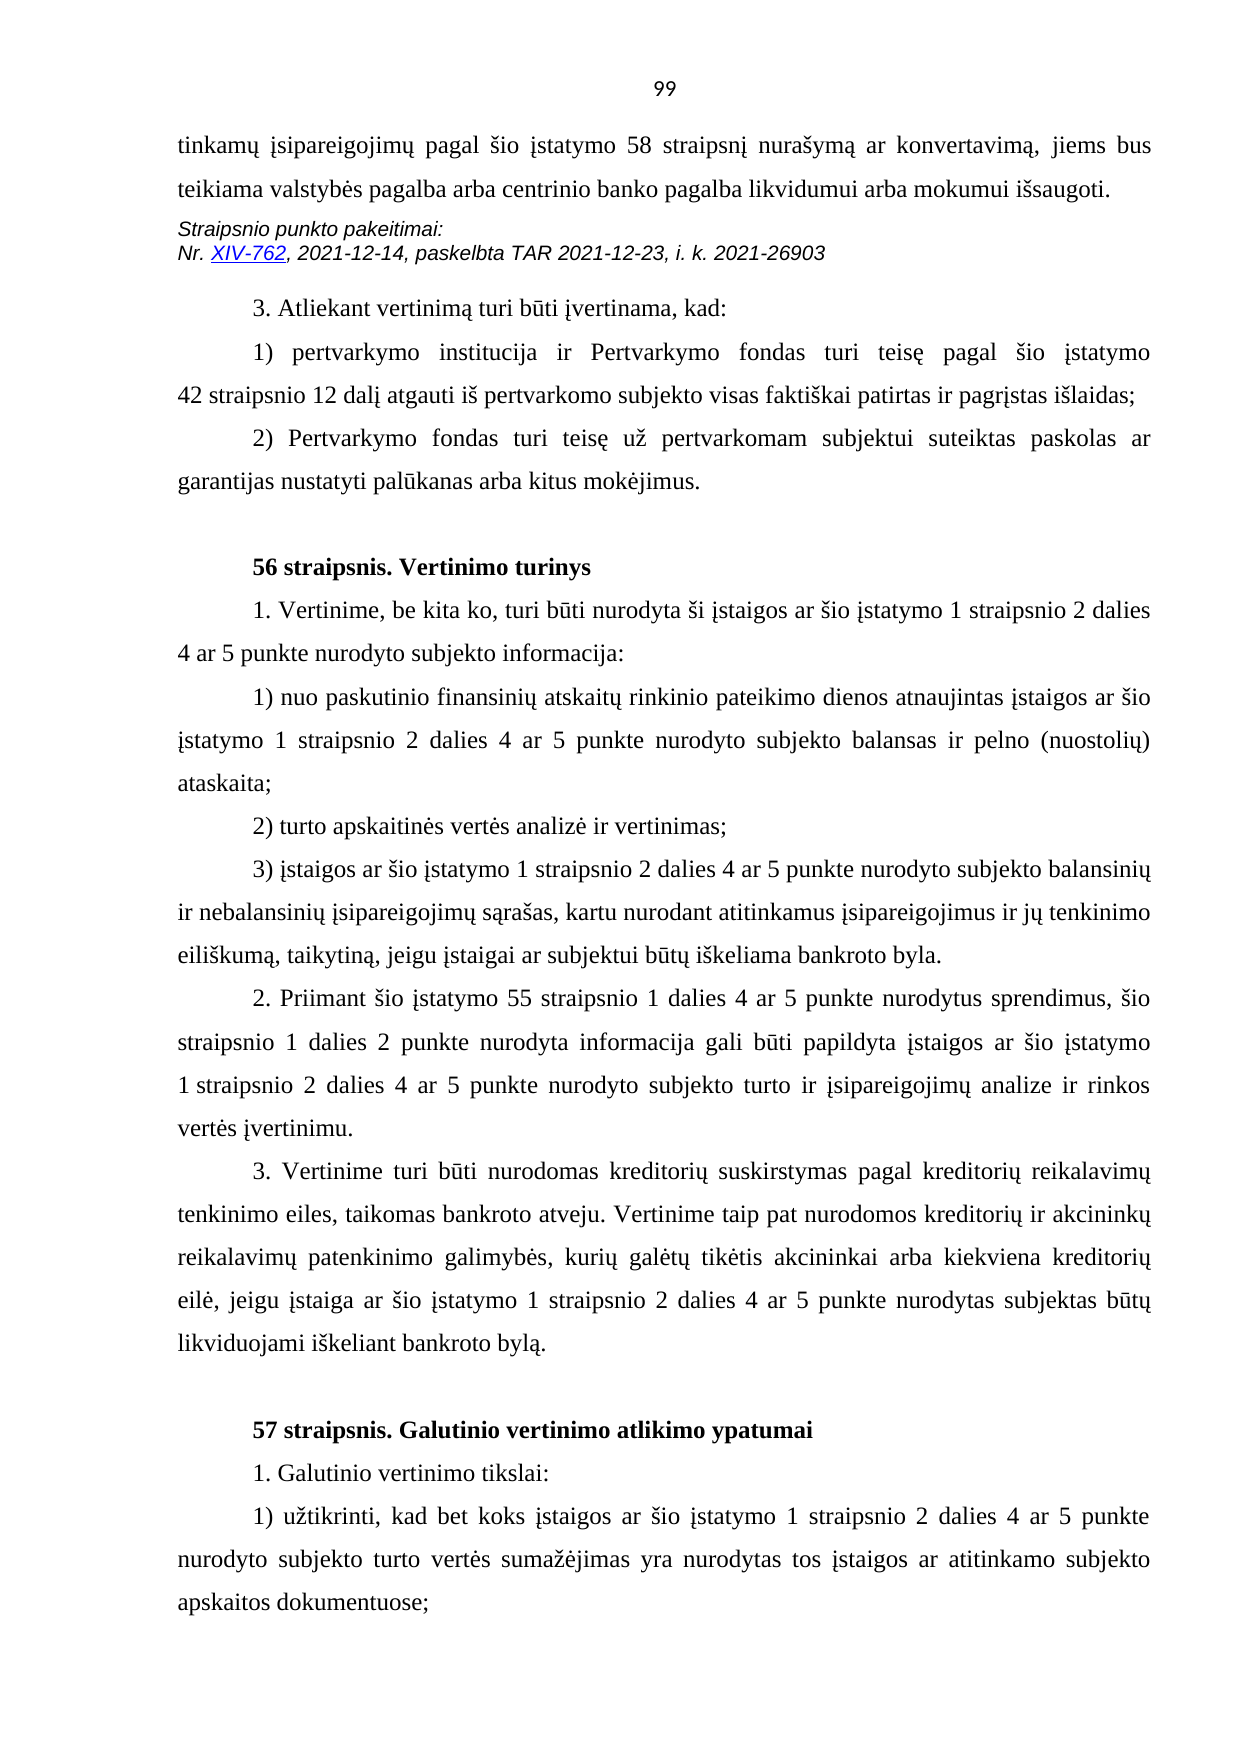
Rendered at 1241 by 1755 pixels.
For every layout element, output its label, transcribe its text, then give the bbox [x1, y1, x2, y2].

text 1) pertvarkymo institucija ir Pertvarkymo fondas turi teisę pagal šio įstatymo 42 straipsnio 12 dalį atgauti iš pertvarkomo subjekto visas faktiškai patirtas ir pagrįstas išlaidas; [177, 337, 1152, 408]
text 57 straipsnis. Galutinio vertinimo atlikimo ypatumai [177, 1415, 1152, 1443]
text tinkamų įsipareigojimų pagal šio įstatymo 58 straipsnį nurašymą ar konvertavimą, jiems bus teikiama valstybės pagalba arba centrinio banko pagalba likvidumui arba mokumui išsaugoti. [177, 131, 1152, 202]
text Nr. XIV-762, 2021-12-14, paskelbta TAR 2021-12-23, i. k. 2021-26903 [177, 241, 1152, 265]
text 2) Pertvarkymo fondas turi teisę už pertvarkomam subjektui suteiktas paskolas ar garantijas nustatyti palūkanas arba kitus mokėjimus. [177, 423, 1152, 495]
text 3. Vertinime turi būti nurodomas kreditorių suskirstymas pagal kreditorių reikalavimų tenkinimo eiles, taikomas bankroto atveju. Vertinime taip pat nurodomos kreditorių ir akcininkų reikalavimų patenkinimo galimybės, kurių galėtų tikėtis akcininkai arba kiekviena kreditorių eilė, jeigu įstaiga ar šio įstatymo 1 straipsnio 2 dalies 4 ar 5 punkte nurodytas subjektas būtų likviduojami iškeliant bankroto bylą. [177, 1156, 1152, 1357]
text 3) įstaigos ar šio įstatymo 1 straipsnio 2 dalies 4 ar 5 punkte nurodyto subjekto balansinių ir nebalansinių įsipareigojimų sąrašas, kartu nurodant atitinkamus įsipareigojimus ir jų tenkinimo eiliškumą, taikytiną, jeigu įstaigai ar subjektui būtų iškeliama bankroto byla. [177, 854, 1152, 969]
text 3. Atliekant vertinimą turi būti įvertinama, kad: [177, 293, 1152, 322]
text 1. Vertinime, be kita ko, turi būti nurodyta ši įstaigos ar šio įstatymo 1 straipsnio 2 dalies 4 ar 5 punkte nurodyto subjekto informacija: [177, 595, 1152, 667]
text 2) turto apskaitinės vertės analizė ir vertinimas; [177, 811, 1152, 840]
text 1) nuo paskutinio finansinių atskaitų rinkinio pateikimo dienos atnaujintas įstaigos ar šio įstatymo 1 straipsnio 2 dalies 4 ar 5 punkte nurodyto subjekto balansas ir pelno (nuostolių) ataskaita; [177, 682, 1152, 797]
text 1. Galutinio vertinimo tikslai: [177, 1458, 1152, 1487]
text Straipsnio punkto pakeitimai: [177, 217, 1152, 241]
text 2. Priimant šio įstatymo 55 straipsnio 1 dalies 4 ar 5 punkte nurodytus sprendimus, šio straipsnio 1 dalies 2 punkte nurodyta informacija gali būti papildyta įstaigos ar šio įstatymo 1 straipsnio 2 dalies 4 ar 5 punkte nurodyto subjekto turto ir įsipareigojimų analize ir rinkos vertės įvertinimu. [177, 983, 1152, 1142]
text 56 straipsnis. Vertinimo turinys [177, 552, 1152, 581]
text 1) užtikrinti, kad bet koks įstaigos ar šio įstatymo 1 straipsnio 2 dalies 4 ar 5 punkte nurodyto subjekto turto vertės sumažėjimas yra nurodytas tos įstaigos ar atitinkamo subjekto apskaitos dokumentuose; [177, 1501, 1152, 1616]
